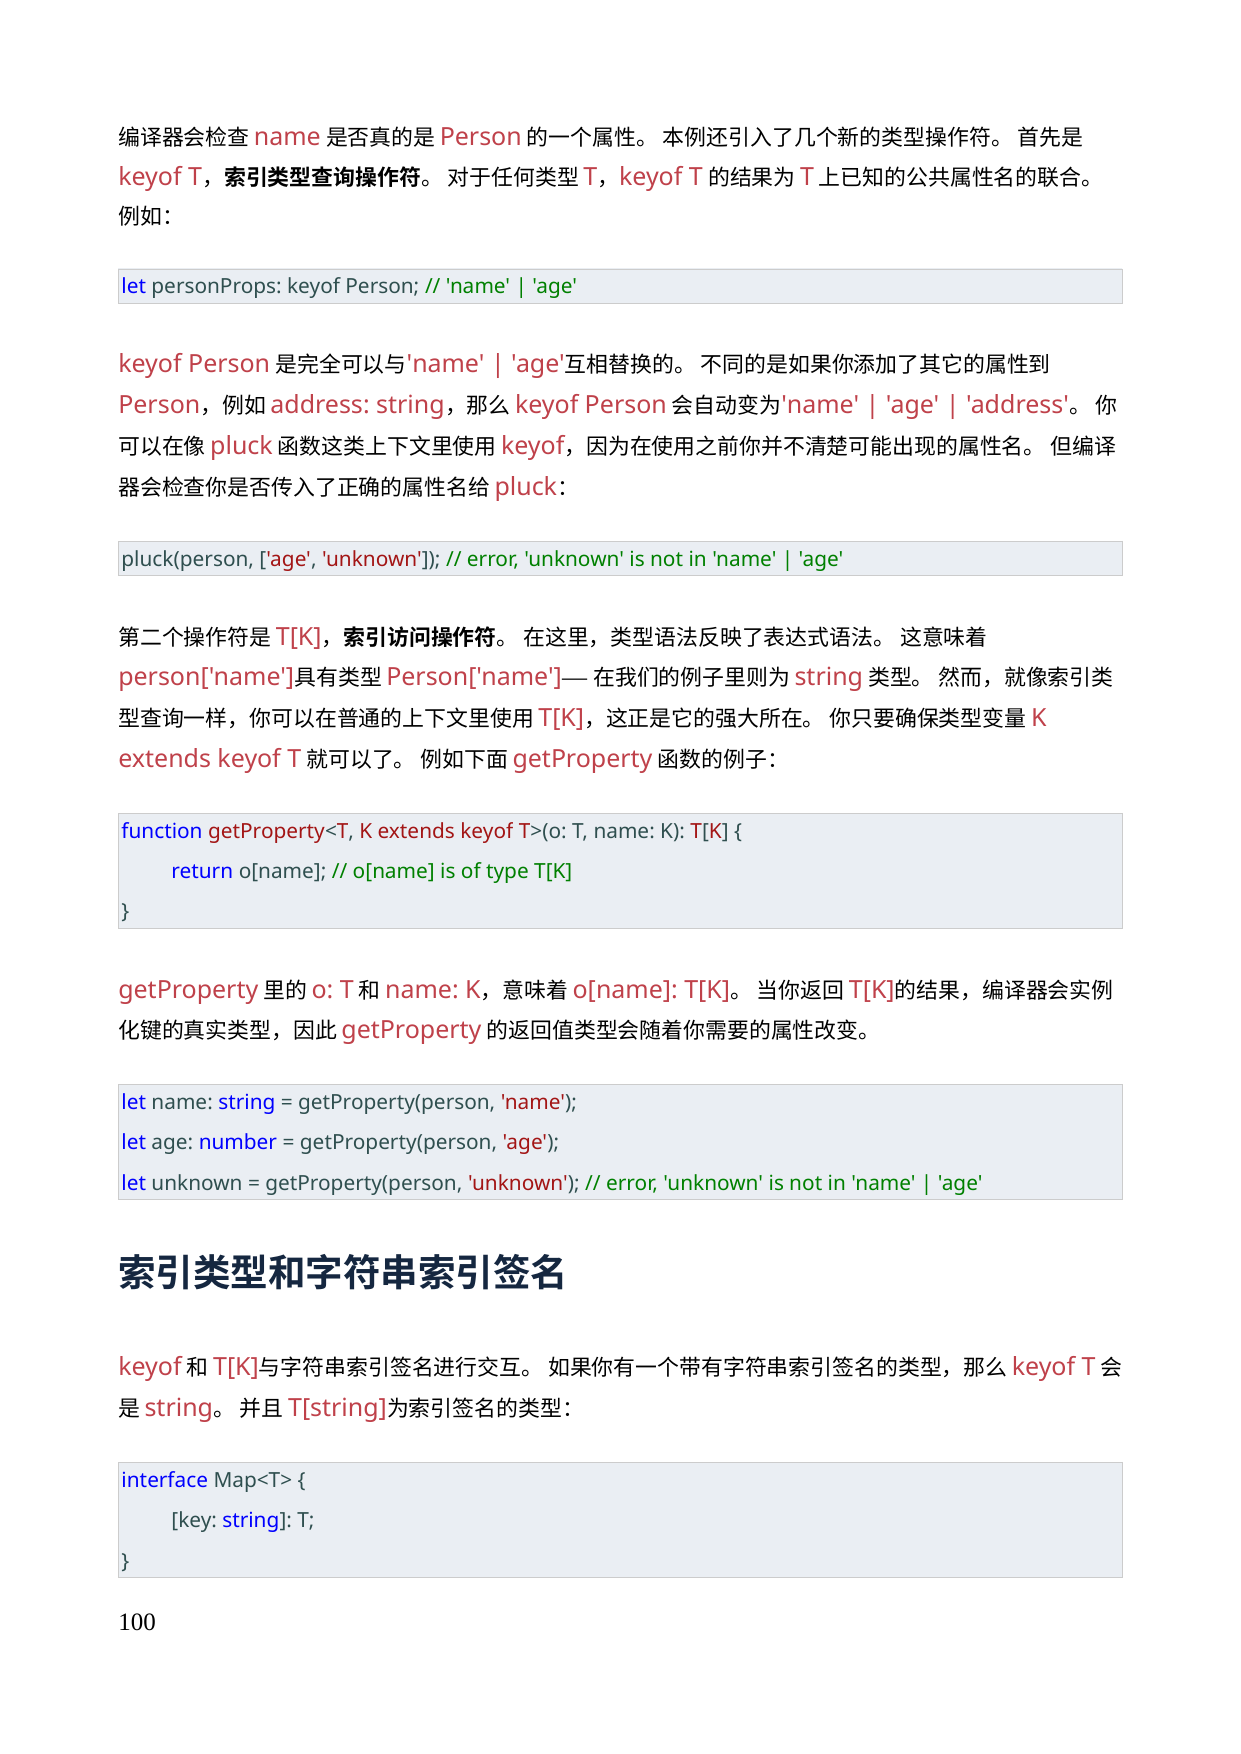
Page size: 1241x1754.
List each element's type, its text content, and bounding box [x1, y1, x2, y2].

text interface Map<T> { [119, 1463, 1122, 1493]
text [key: string]: T; [119, 1502, 1122, 1534]
text keyof Person是完全可以与'name' | 'age'互相替换的。 不同的是如果你添加了其它的属性到Person，例如address: string，那么keyof Person会自动变为'name' | 'age' | 'address'。 你可以在像pluck函数这类上下文里使用keyof，因为在使用之前你并不清楚可能出现的属性名。 但编译器会检查你是否传入了正确的属性名给pluck： [118, 346, 1122, 503]
text function getProperty<T, K extends keyof T>(o: T, name: K): T[K] { [119, 814, 1122, 844]
text keyof和T[K]与字符串索引签名进行交互。 如果你有一个带有字符串索引签名的类型，那么keyof T会是string。 并且T[string]为索引签名的类型： [118, 1349, 1122, 1424]
text pluck(person, ['age', 'unknown']); // error, 'unknown' is not in 'name' | 'age' [119, 542, 1122, 575]
text } [119, 1543, 1122, 1577]
text 编译器会检查name是否真的是Person的一个属性。 本例还引入了几个新的类型操作符。 首先是keyof T，索引类型查询操作符。 对于任何类型T，keyof T的结果为T上已知的公共属性名的联合。 例如： [118, 118, 1122, 231]
text let unknown = getProperty(person, 'unknown'); // error, 'unknown' is not in 'name' | 'age' [119, 1165, 1122, 1199]
text let name: string = getProperty(person, 'name'); [119, 1085, 1122, 1116]
text let age: number = getProperty(person, 'age'); [119, 1124, 1122, 1156]
text return o[name]; // o[name] is of type T[K] [119, 853, 1122, 885]
subtitle 索引类型和字符串索引签名 [118, 1242, 1122, 1297]
text 第二个操作符是T[K]，索引访问操作符。 在这里，类型语法反映了表达式语法。 这意味着person['name']具有类型Person['name']— 在我们的例子里则为string类型。 然而，就像索引类型查询一样，你可以在普通的上下文里使用T[K]，这正是它的强大所在。 你只要确保类型变量K extends keyof T就可以了。 例如下面getProperty函数的例子： [118, 618, 1122, 775]
text getProperty里的o: T和name: K，意味着o[name]: T[K]。 当你返回T[K]的结果，编译器会实例化键的真实类型，因此getProperty的返回值类型会随着你需要的属性改变。 [118, 971, 1122, 1046]
text } [119, 894, 1122, 928]
text let personProps: keyof Person; // 'name' | 'age' [119, 270, 1122, 303]
